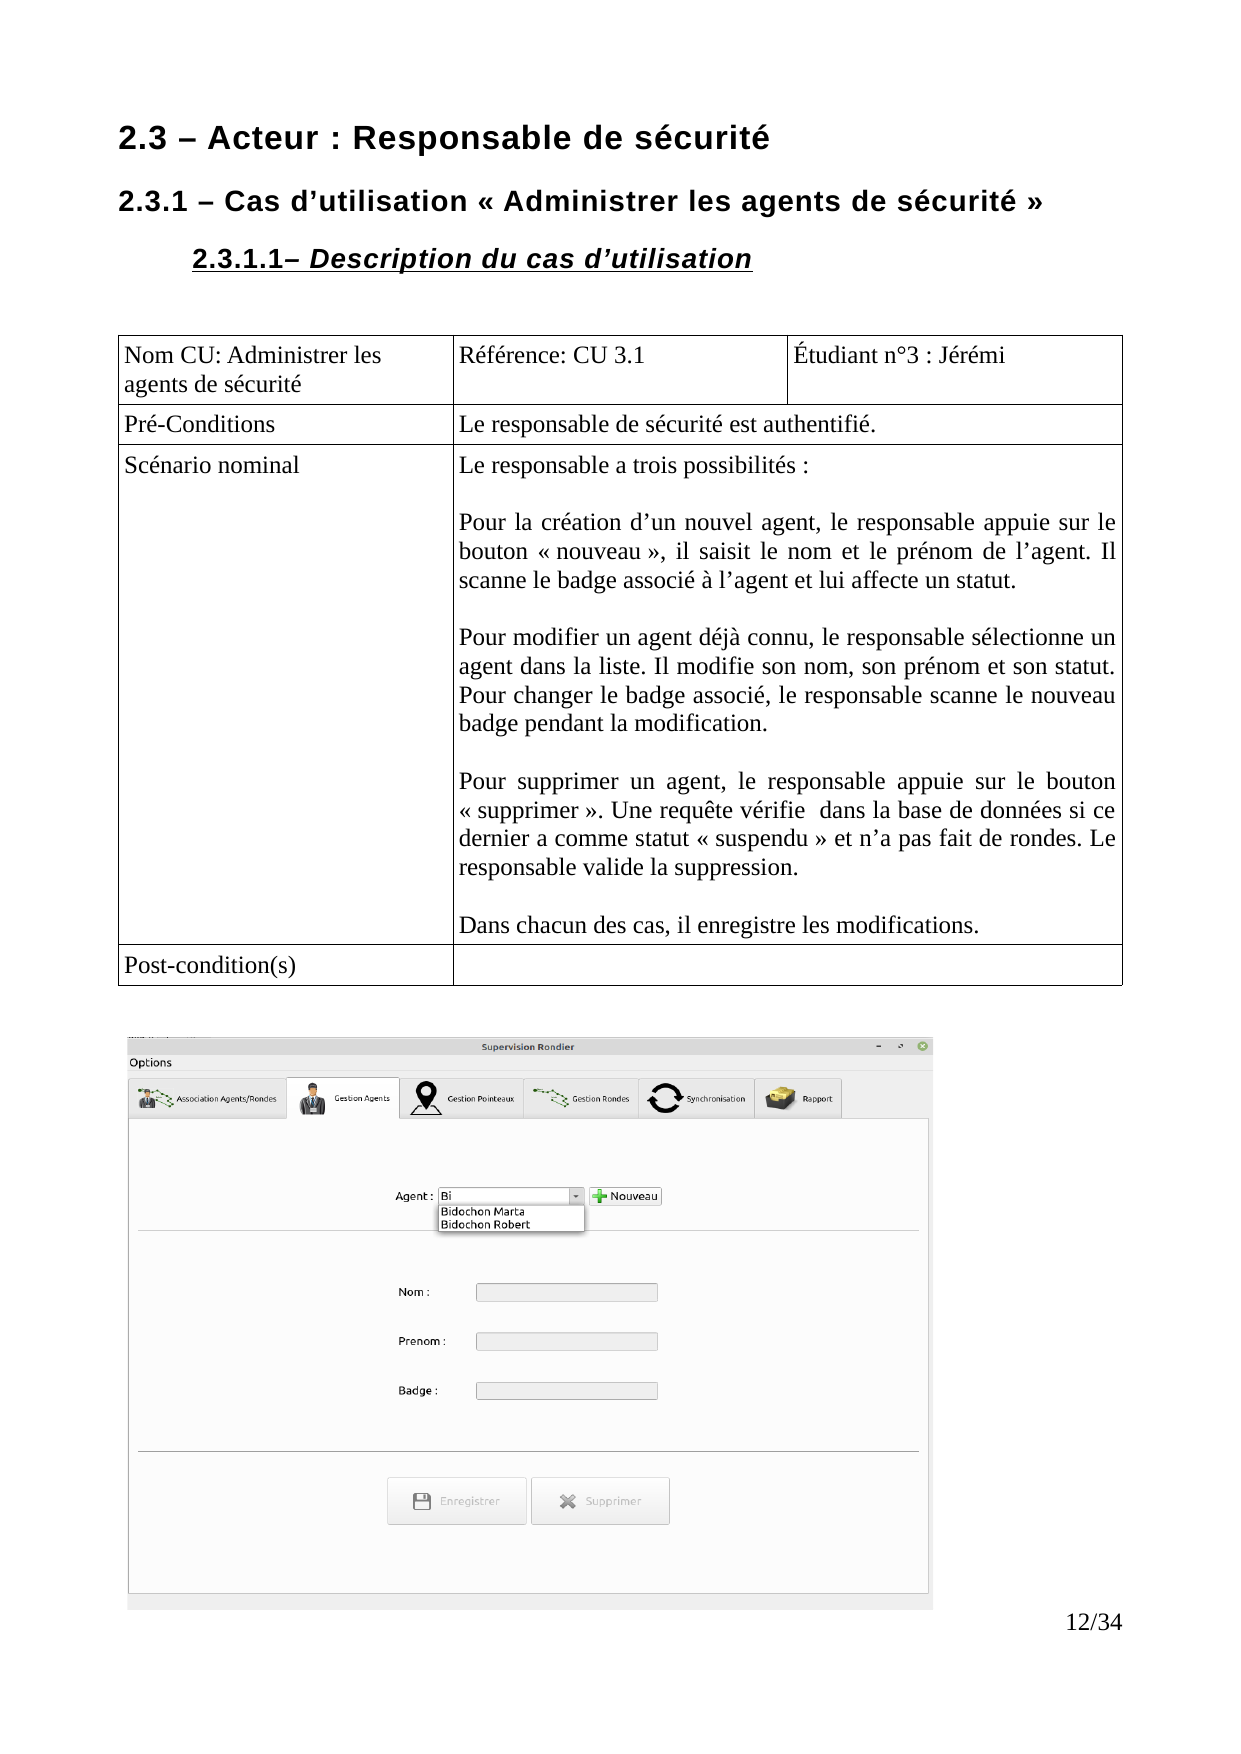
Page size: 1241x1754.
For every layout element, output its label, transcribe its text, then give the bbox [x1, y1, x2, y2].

picture [127, 1037, 934, 1610]
table_header Nom CU: Administrer les agents de sécurité [119, 336, 453, 404]
table_cell [454, 945, 1122, 984]
table_cell Post-condition(s) [119, 945, 453, 984]
subtitle 2.3.1.1– Description du cas d’utilisation [118, 243, 1122, 274]
table_cell Le responsable de sécurité est authentifié. [454, 405, 1122, 444]
table_cell Le responsable a trois possibilités : Pour la création d’un nouvel agent, le responsable appuie sur le bouton « nouveau », il saisit le nom et le prénom de l’agent. Il scanne le badge associé à l’agent et lui affecte un statut. Pour modifier un agent déjà connu, le responsable sélectionne un agent dans la liste. Il modifie son nom, son prénom et son statut. Pour changer le badge associé, le responsable scanne le nouveau badge pendant la modification. Pour supprimer un agent, le responsable appuie sur le bouton « supprimer ». Une requête vérifie dans la base de données si ce dernier a comme statut « suspendu » et n’a pas fait de rondes. Le responsable valide la suppression. Dans chacun des cas, il enregistre les modifications. [454, 445, 1122, 944]
table_cell Scénario nominal [119, 445, 453, 944]
table_header Étudiant n°3 : Jérémi [788, 336, 1122, 404]
subtitle 2.3 – Acteur : Responsable de sécurité [118, 118, 1122, 157]
table_header Référence: CU 3.1 [454, 336, 787, 404]
table_cell Pré-Conditions [119, 405, 453, 444]
subtitle 2.3.1 – Cas d’utilisation « Administrer les agents de sécurité » [118, 184, 1122, 218]
